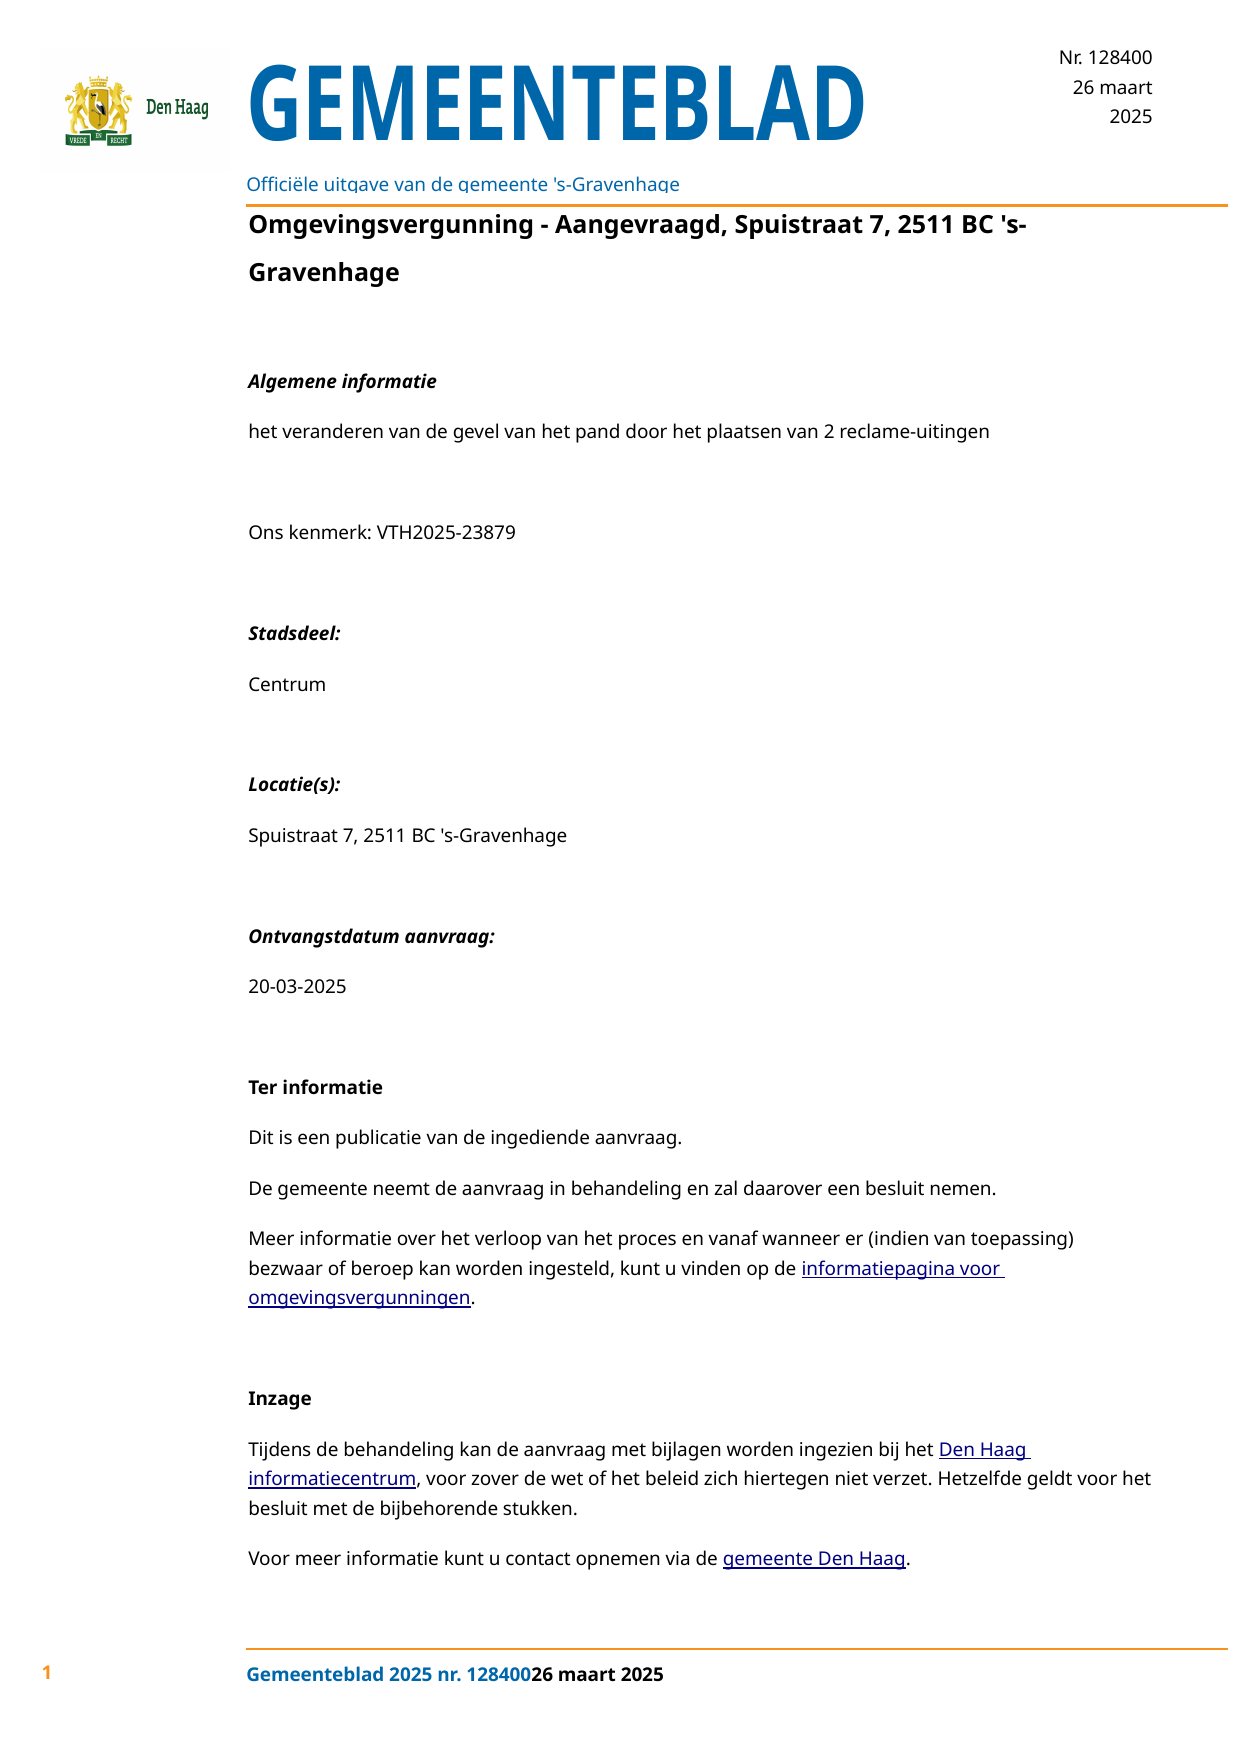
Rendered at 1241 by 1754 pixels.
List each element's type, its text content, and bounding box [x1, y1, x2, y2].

text Stadsdeel: [248, 620, 1152, 646]
text het veranderen van de gevel van het pand door het plaatsen van 2 reclame-uitingen [248, 419, 1152, 444]
text Algemene informatie [248, 368, 1152, 394]
text Ons kenmerk: VTH2025-23879 [248, 519, 1152, 545]
text Ontvangstdatum aanvraag: [248, 923, 1152, 949]
text Inzage [248, 1385, 1152, 1411]
text Voor meer informatie kunt u contact opnemen via de gemeente Den Haag. [248, 1545, 1152, 1571]
text 20-03-2025 [248, 973, 1152, 999]
text Spuistraat 7, 2511 BC 's-Gravenhage [248, 822, 1152, 848]
text Meer informatie over het verloop van het proces en vanaf wanneer er (indien van toepassing) bezwaar of beroep kan worden ingesteld, kunt u vinden op de informatiepagina voor omgevingsvergunningen. [248, 1225, 1152, 1310]
text Locatie(s): [248, 772, 1152, 797]
picture [41, 47, 231, 172]
text Tijdens de behandeling kan de aanvraag met bijlagen worden ingezien bij het Den Haag informatiecentrum, voor zover de wet of het beleid zich hiertegen niet verzet. Hetzelfde geldt voor het besluit met de bijbehorende stukken. [248, 1436, 1152, 1521]
text Dit is een publicatie van de ingediende aanvraag. [248, 1124, 1152, 1150]
text Centrum [248, 671, 1152, 697]
text Omgevingsvergunning - Aangevraagd, Spuistraat 7, 2511 BC 's-Gravenhage [248, 207, 1152, 288]
text Ter informatie [248, 1074, 1152, 1100]
text De gemeente neemt de aanvraag in behandeling en zal daarover een besluit nemen. [248, 1175, 1152, 1201]
